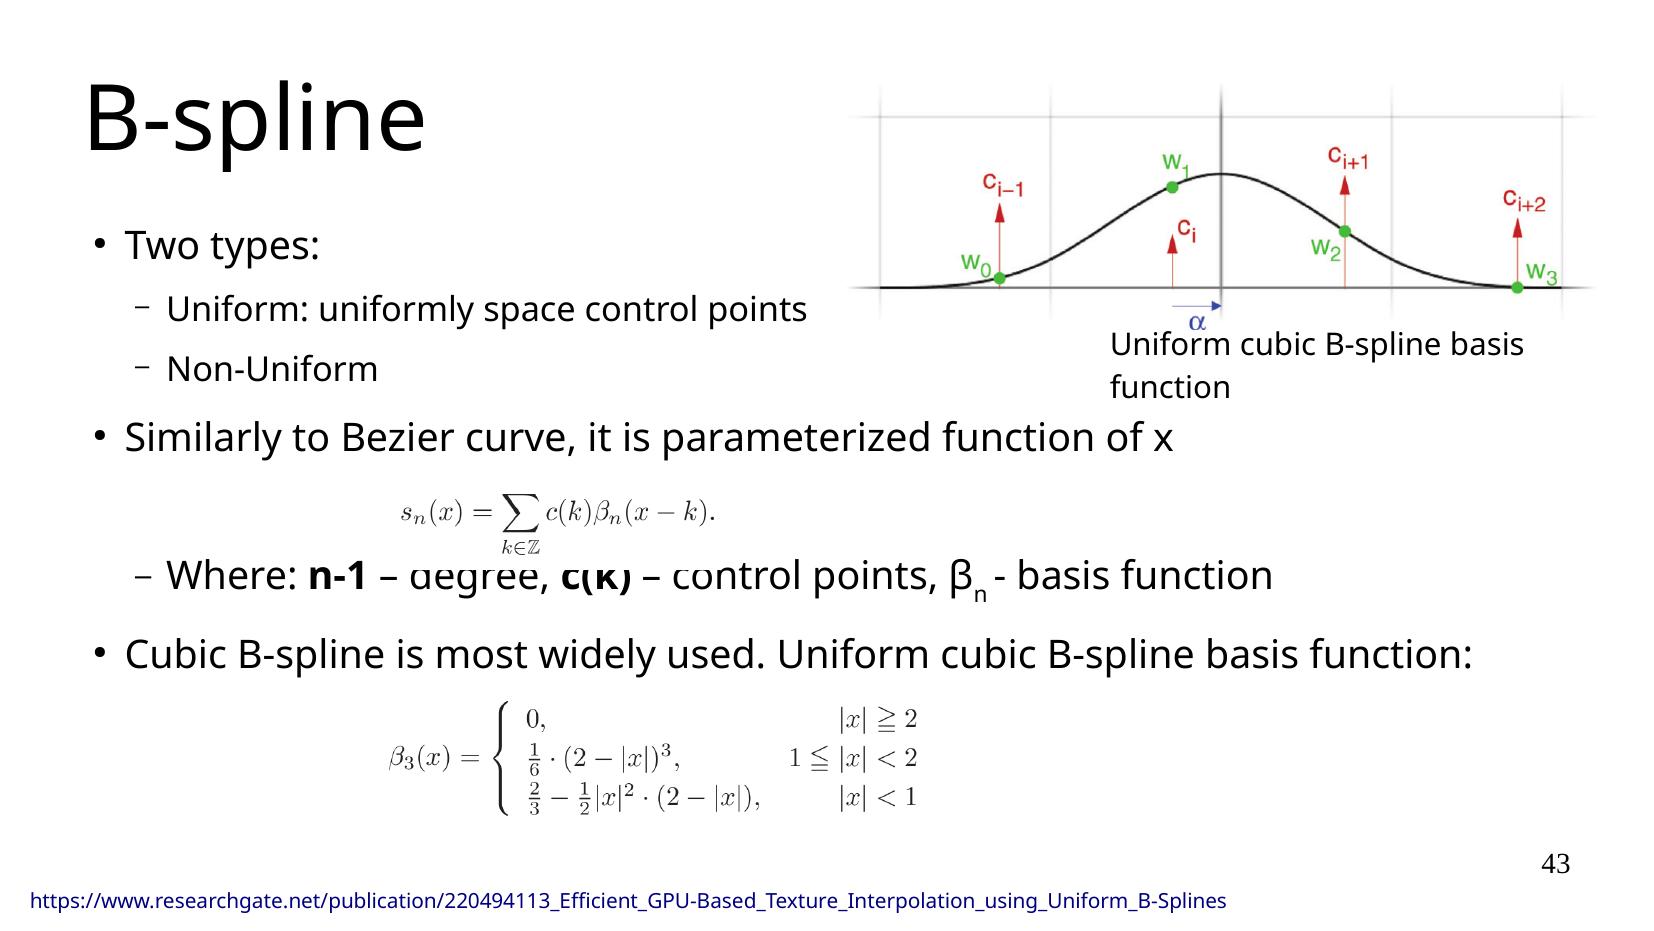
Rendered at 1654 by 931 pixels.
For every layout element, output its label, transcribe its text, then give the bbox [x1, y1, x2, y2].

picture [840, 83, 1626, 331]
title B-spline [82, 37, 1571, 193]
list Two types: Uniform: uniformly space control points Non-Uniform Similarly to Bezier curve, it is parameterized function of x Where: n-1 – degree, c(k) – control points, βn - basis function Cubic B-spline is most widely used. Uniform cubic B-spline basis function: [82, 217, 1571, 691]
text_box https://www.researchgate.net/publication/220494113_Efficient_GPU-Based_Texture_Interpolation_using_Uniform_B-Splines [15, 878, 1321, 931]
picture [379, 689, 931, 826]
picture [390, 476, 721, 571]
text_box Uniform cubic B-spline basis function [1095, 315, 1576, 408]
